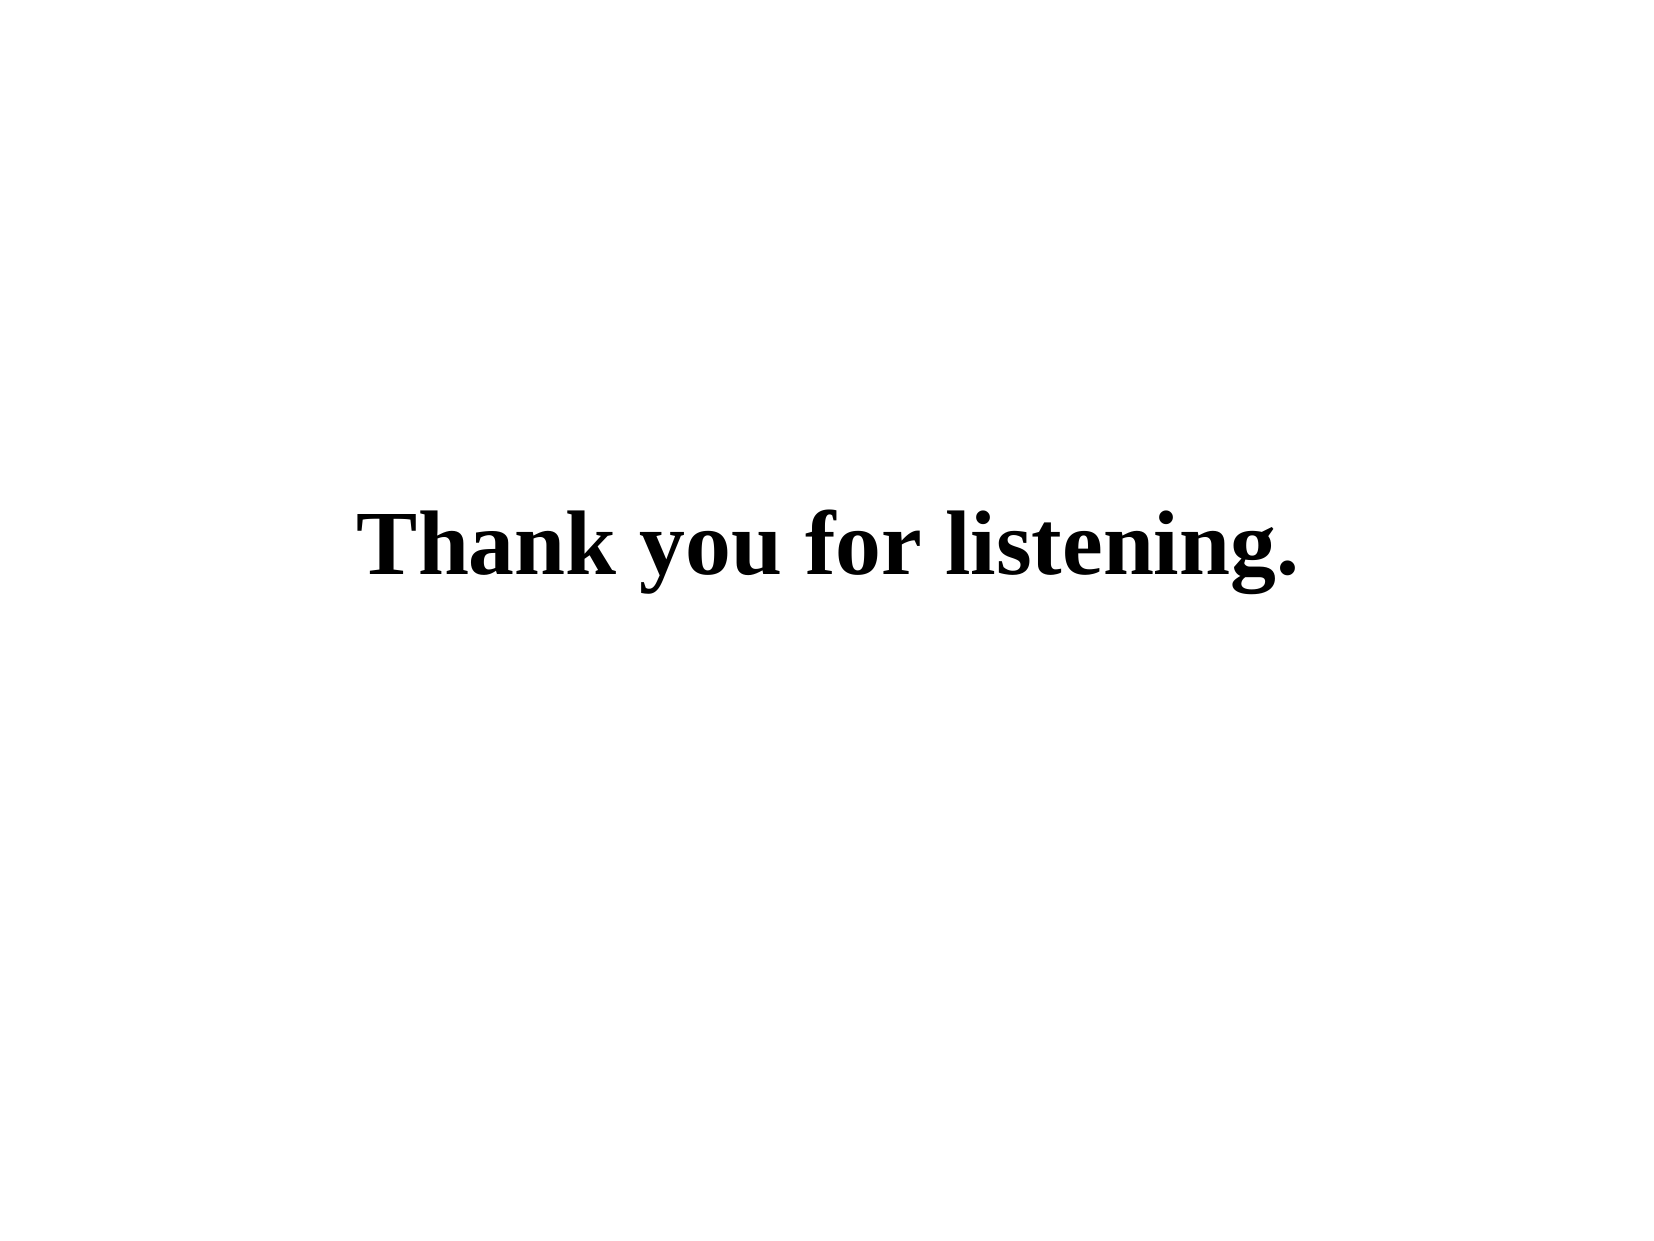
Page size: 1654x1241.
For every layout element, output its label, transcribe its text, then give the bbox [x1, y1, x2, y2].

title Thank you for listening. [84, 439, 1573, 647]
